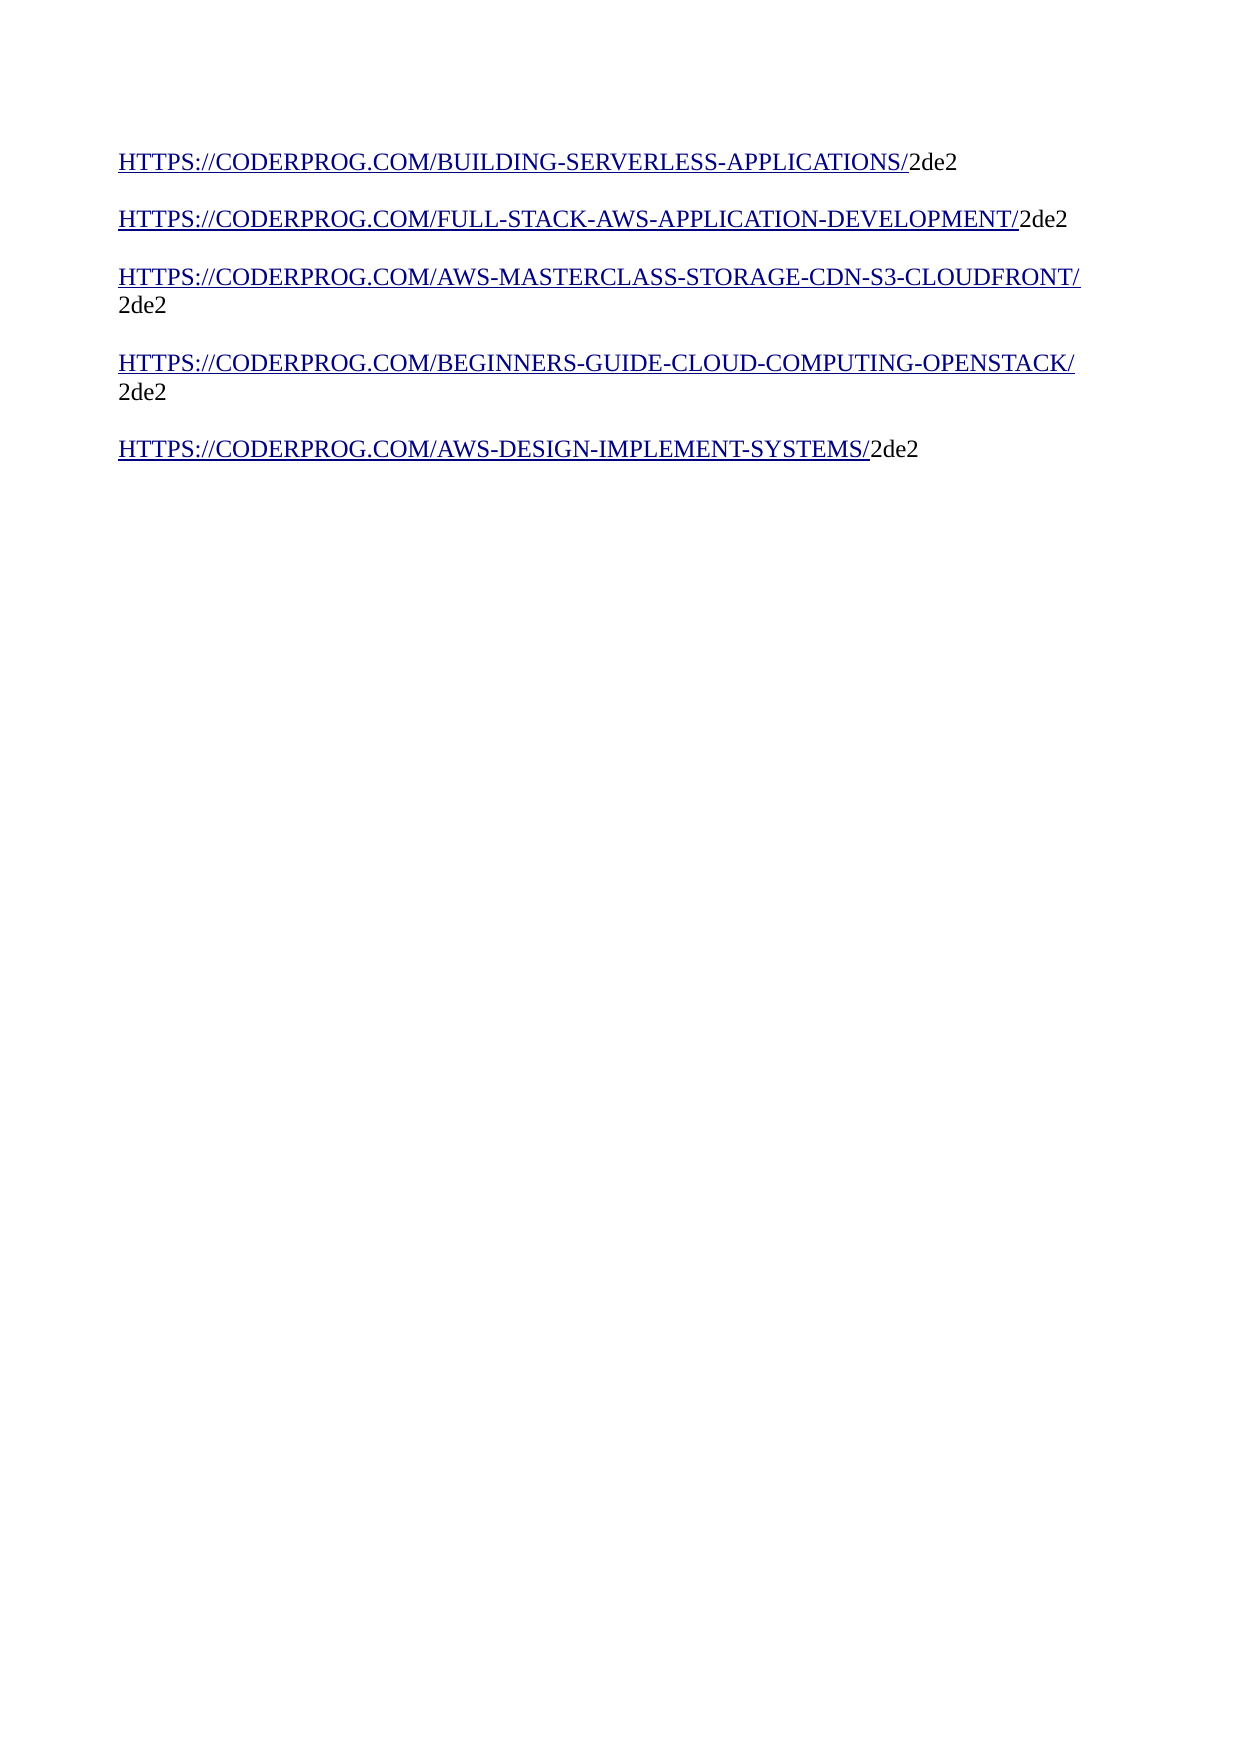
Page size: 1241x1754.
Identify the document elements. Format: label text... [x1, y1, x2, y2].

text HTTPS://CODERPROG.COM/AWS-MASTERCLASS-STORAGE-CDN-S3-CLOUDFRONT/2de2 [118, 262, 1122, 319]
text HTTPS://CODERPROG.COM/AWS-DESIGN-IMPLEMENT-SYSTEMS/2de2 [118, 434, 1122, 463]
text HTTPS://CODERPROG.COM/FULL-STACK-AWS-APPLICATION-DEVELOPMENT/2de2 [118, 204, 1122, 233]
text HTTPS://CODERPROG.COM/BUILDING-SERVERLESS-APPLICATIONS/2de2 [118, 147, 1122, 176]
text HTTPS://CODERPROG.COM/BEGINNERS-GUIDE-CLOUD-COMPUTING-OPENSTACK/2de2 [118, 348, 1122, 406]
